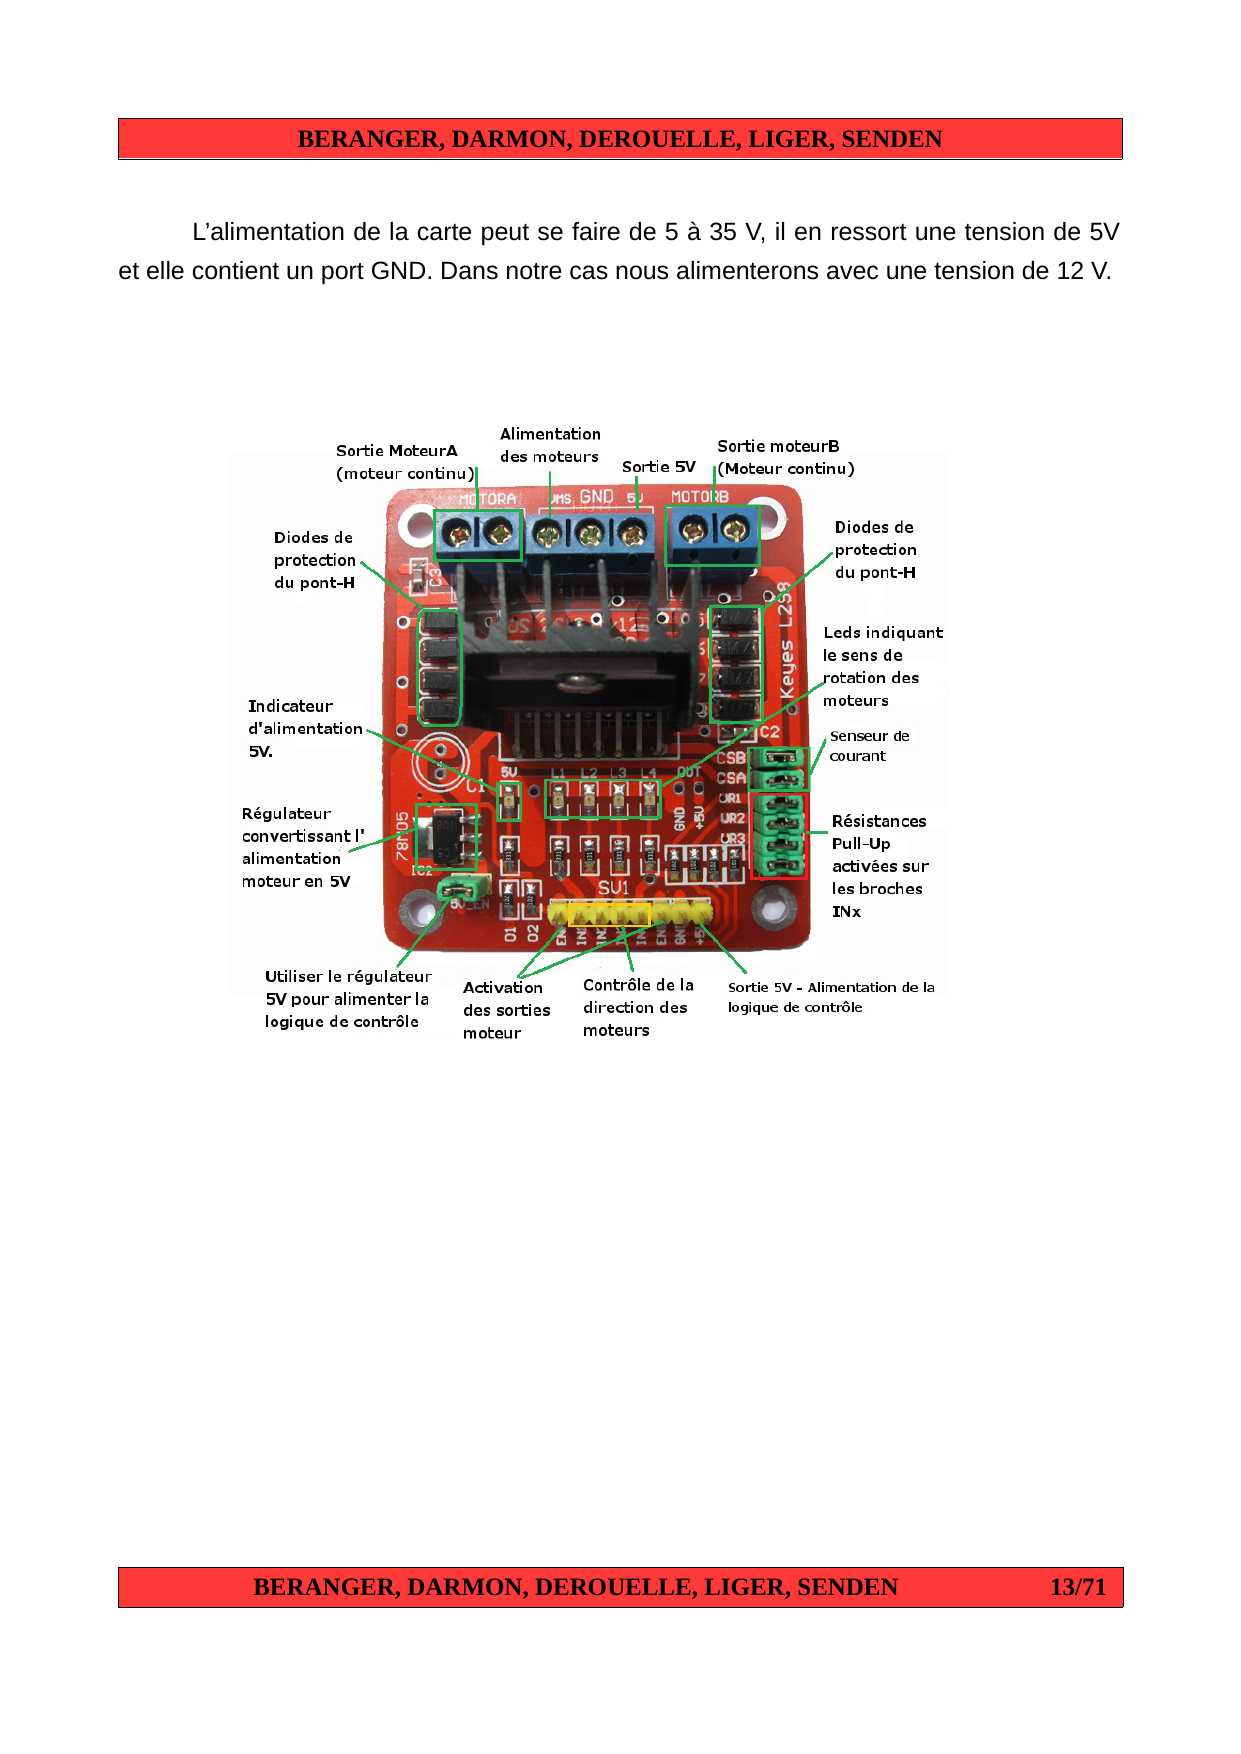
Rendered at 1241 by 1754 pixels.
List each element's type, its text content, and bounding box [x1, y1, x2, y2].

picture [228, 407, 949, 1039]
text L’alimentation de la carte peut se faire de 5 à 35 V, il en ressort une tension de 5V et elle contient un port GND. Dans notre cas nous alimenterons avec une tension de 12 V. [118, 217, 1122, 285]
